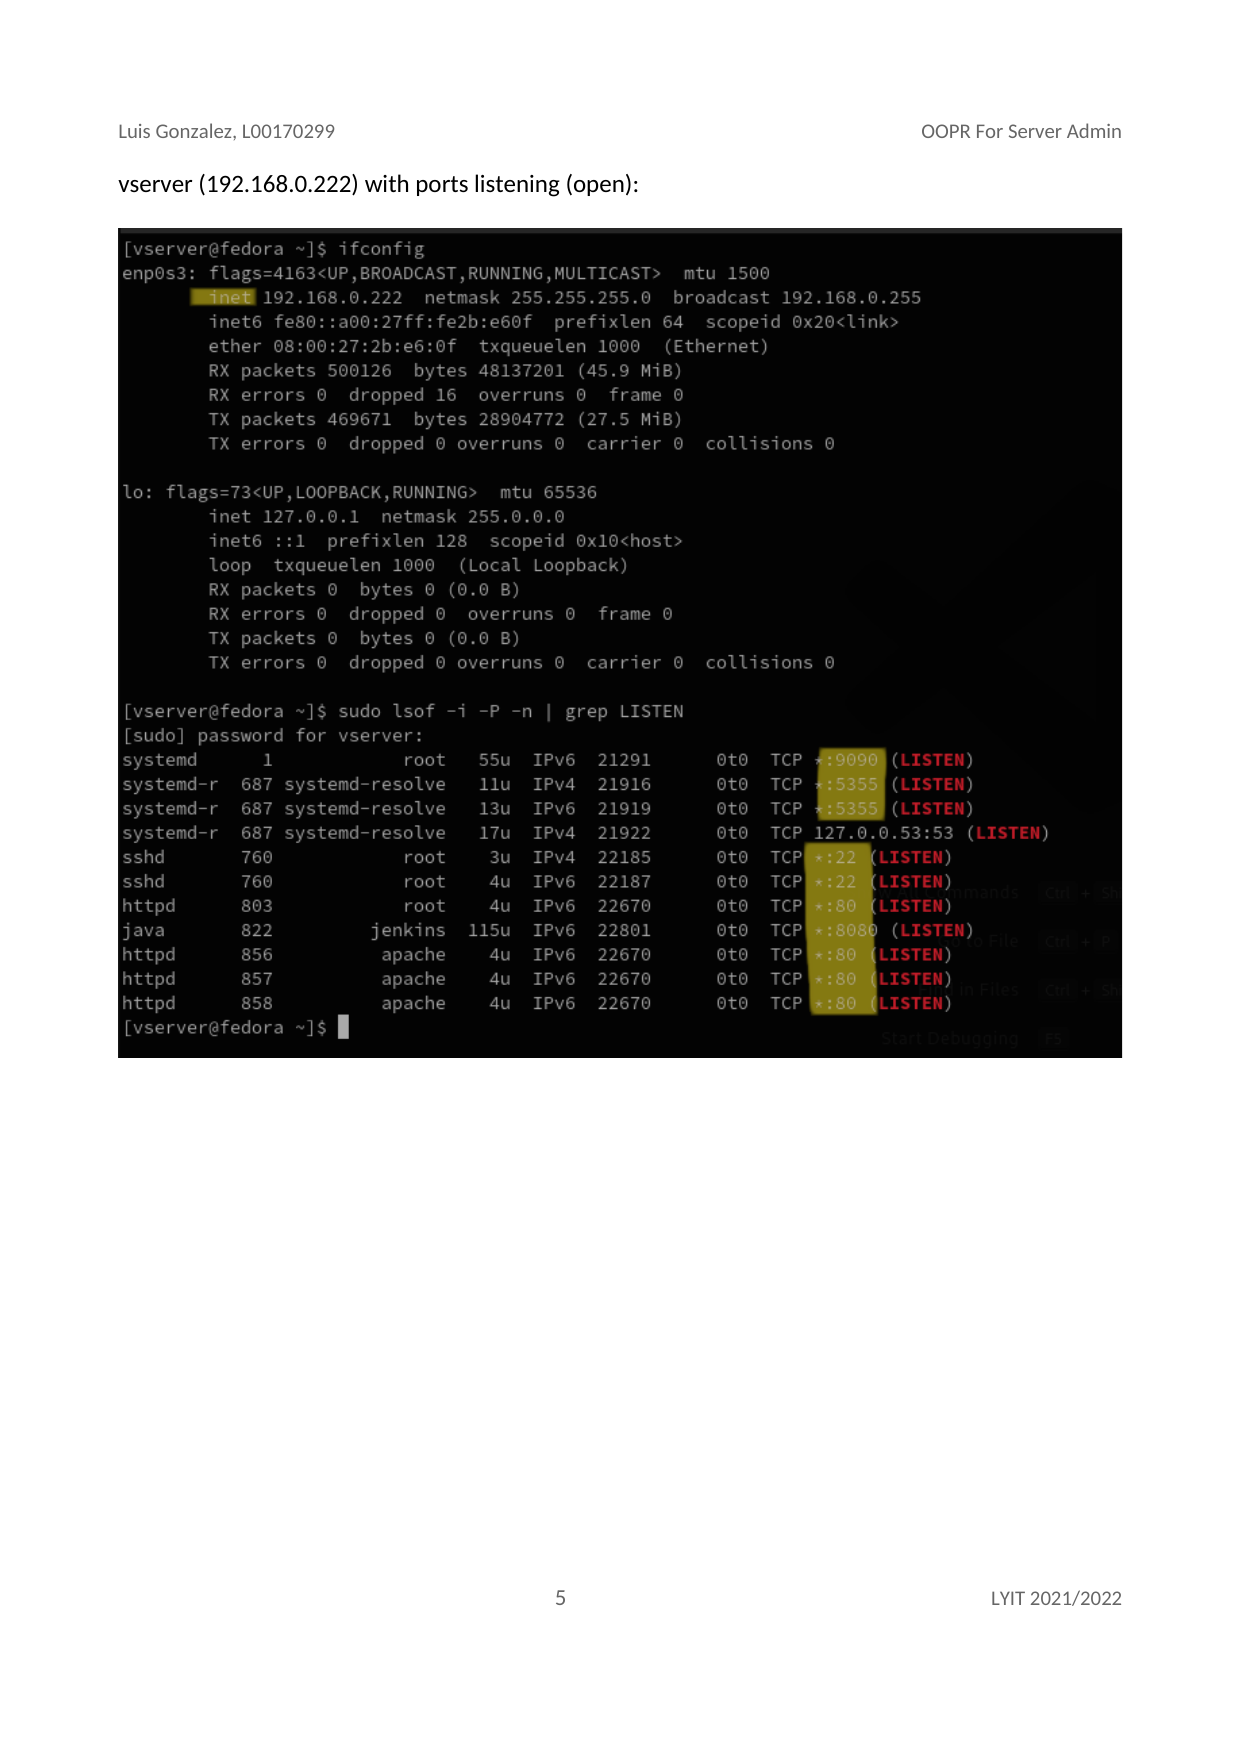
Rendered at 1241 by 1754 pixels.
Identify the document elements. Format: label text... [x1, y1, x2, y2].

text vserver (192.168.0.222) with ports listening (open): [118, 168, 1122, 198]
picture [118, 228, 1123, 1058]
